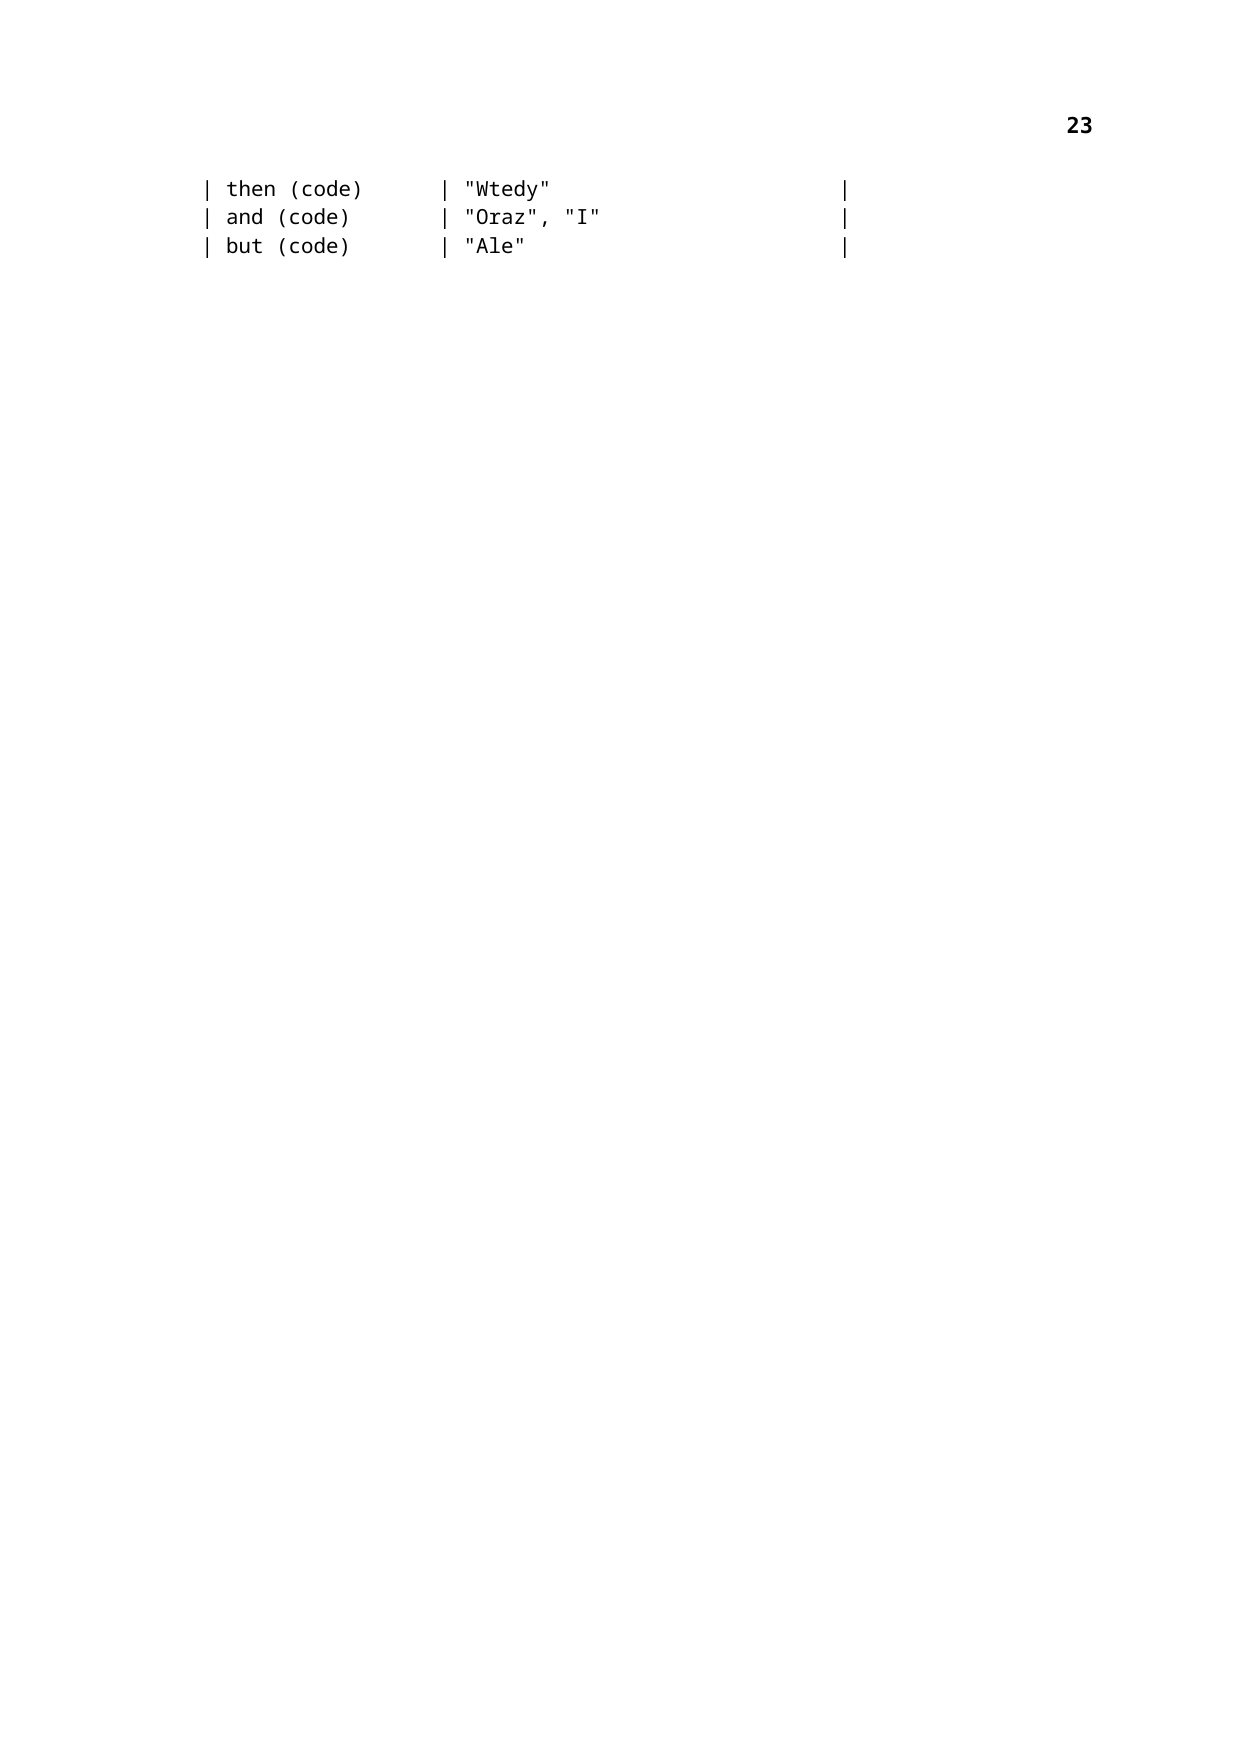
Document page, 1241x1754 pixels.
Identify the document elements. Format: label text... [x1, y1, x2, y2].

text | then (code) | "Wtedy" | [189, 174, 1093, 202]
text | but (code) | "Ale" | [189, 231, 1093, 259]
text | and (code) | "Oraz", "I" | [189, 202, 1093, 231]
